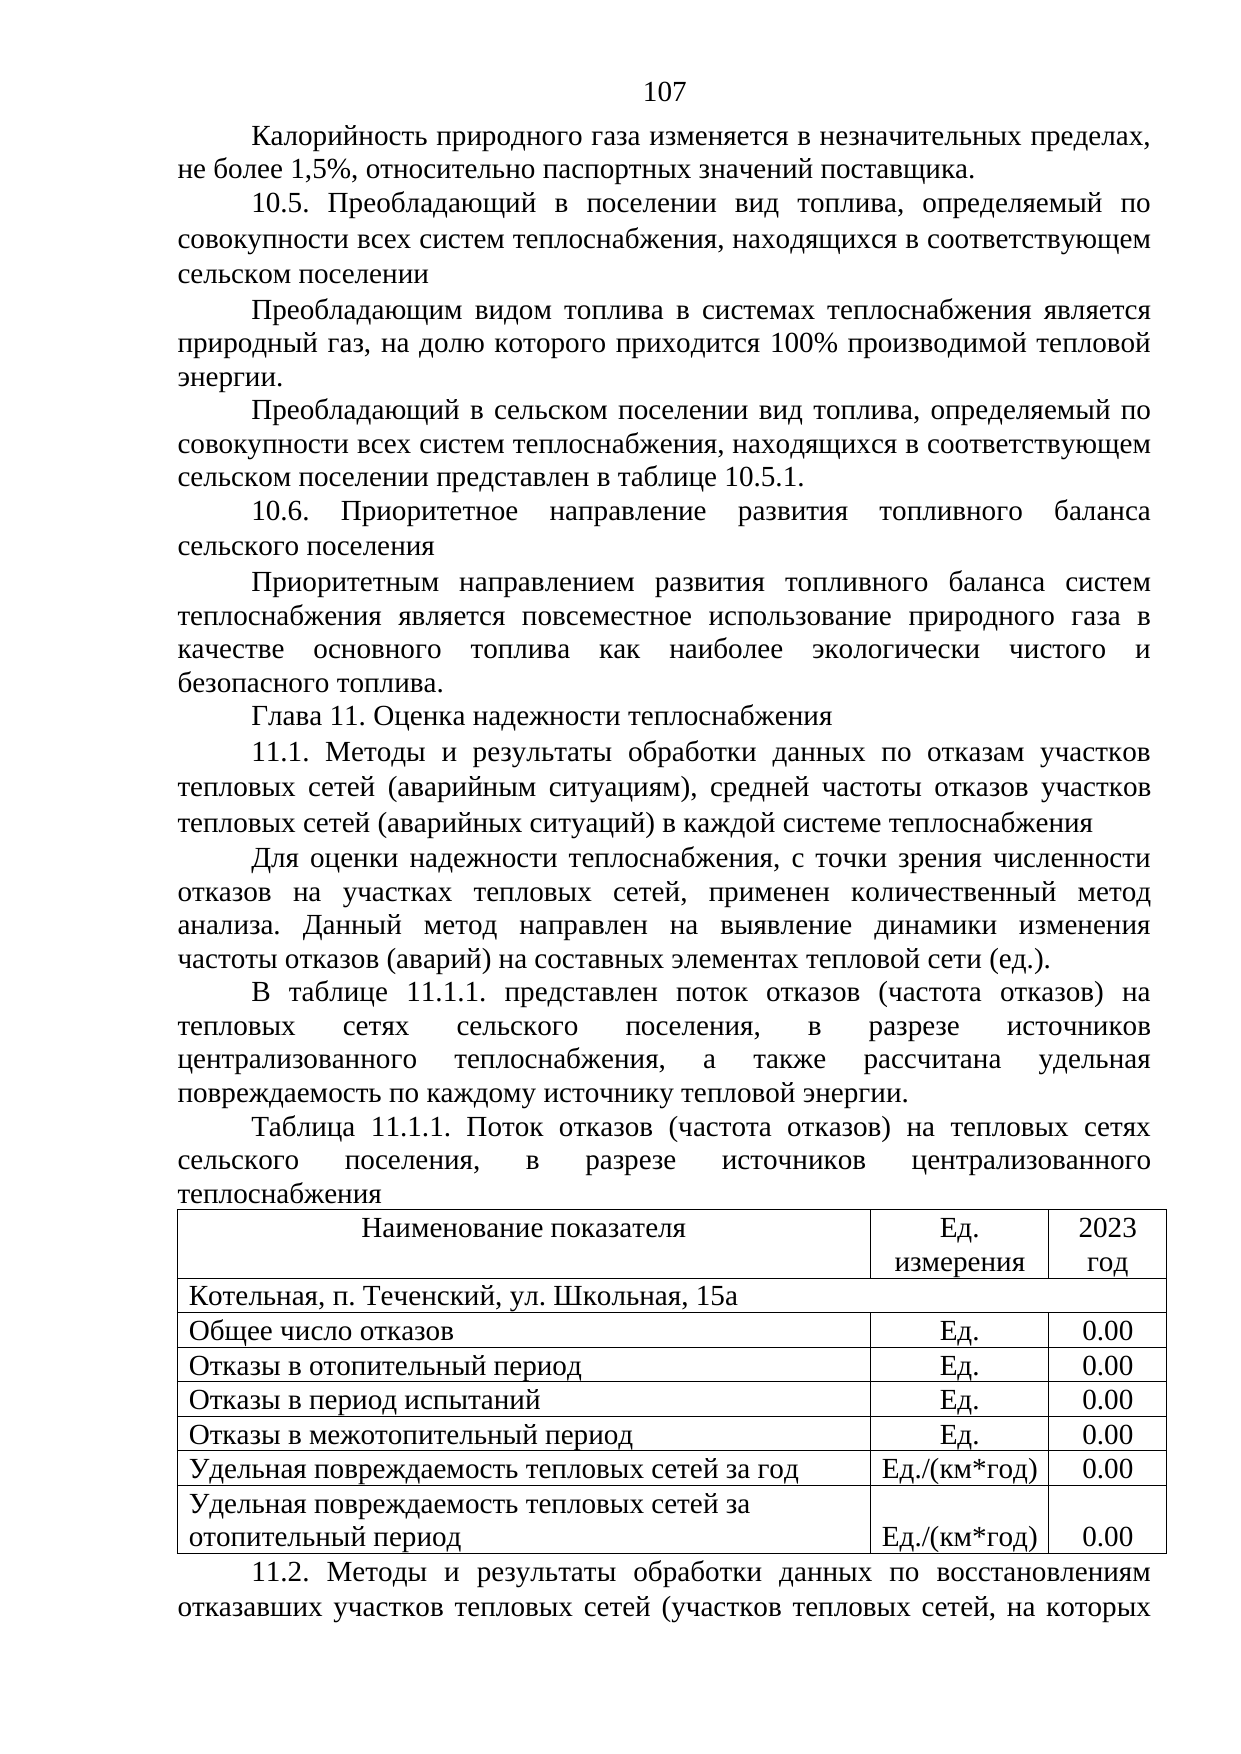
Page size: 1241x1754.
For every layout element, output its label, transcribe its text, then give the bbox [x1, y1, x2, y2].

table_cell Ед./(км*год) [871, 1451, 1048, 1485]
text 11.2. Методы и результаты обработки данных по восстановлениям отказавших участков тепловых сетей (участков тепловых сетей, на которых [177, 1554, 1152, 1623]
table_cell Ед. [871, 1348, 1048, 1381]
table_header Наименование показателя [178, 1210, 870, 1277]
table_cell 0.00 [1049, 1417, 1166, 1450]
text Приоритетным направлением развития топливного баланса систем теплоснабжения является повсеместное использование природного газа в качестве основного топлива как наиболее экологически чистого и безопасного топлива. [177, 564, 1152, 698]
table_header 2023 год [1049, 1210, 1166, 1277]
table_cell Отказы в межотопительный период [178, 1417, 870, 1450]
table_cell 0.00 [1049, 1486, 1166, 1553]
table_cell 0.00 [1049, 1382, 1166, 1416]
table_cell Отказы в отопительный период [178, 1348, 870, 1381]
text 11.1. Методы и результаты обработки данных по отказам участков тепловых сетей (аварийным ситуациям), средней частоты отказов участков тепловых сетей (аварийных ситуаций) в каждой системе теплоснабжения [177, 734, 1152, 838]
text В таблице 11.1.1. представлен поток отказов (частота отказов) на тепловых сетях сельского поселения, в разрезе источников централизованного теплоснабжения, а также рассчитана удельная повреждаемость по каждому источнику тепловой энергии. [177, 974, 1152, 1109]
table_cell 0.00 [1049, 1451, 1166, 1485]
table_header Ед. измерения [871, 1210, 1048, 1277]
table_cell Удельная повреждаемость тепловых сетей за год [178, 1451, 870, 1485]
text Калорийность природного газа изменяется в незначительных пределах, не более 1,5%, относительно паспортных значений поставщика. [177, 118, 1152, 185]
table_cell Ед. [871, 1382, 1048, 1416]
table_cell Отказы в период испытаний [178, 1382, 870, 1416]
table_cell Котельная, п. Теченский, ул. Школьная, 15а [178, 1279, 1166, 1312]
text 10.5. Преобладающий в поселении вид топлива, определяемый по совокупности всех систем теплоснабжения, находящихся в соответствующем сельском поселении [177, 185, 1152, 290]
text Таблица 11.1.1. Поток отказов (частота отказов) на тепловых сетях сельского поселения, в разрезе источников централизованного теплоснабжения [177, 1109, 1152, 1209]
text Глава 11. Оценка надежности теплоснабжения [177, 698, 1152, 732]
table_cell Ед. [871, 1313, 1048, 1347]
table_cell Ед. [871, 1417, 1048, 1450]
table_cell Общее число отказов [178, 1313, 870, 1347]
table_cell Ед./(км*год) [871, 1486, 1048, 1553]
text Для оценки надежности теплоснабжения, с точки зрения численности отказов на участках тепловых сетей, применен количественный метод анализа. Данный метод направлен на выявление динамики изменения частоты отказов (аварий) на составных элементах тепловой сети (ед.). [177, 840, 1152, 974]
table_cell 0.00 [1049, 1313, 1166, 1347]
text 10.6. Приоритетное направление развития топливного баланса сельского поселения [177, 493, 1152, 562]
text Преобладающий в сельском поселении вид топлива, определяемый по совокупности всех систем теплоснабжения, находящихся в соответствующем сельском поселении представлен в таблице 10.5.1. [177, 392, 1152, 493]
table_cell Удельная повреждаемость тепловых сетей за отопительный период [178, 1486, 870, 1553]
text Преобладающим видом топлива в системах теплоснабжения является природный газ, на долю которого приходится 100% производимой тепловой энергии. [177, 292, 1152, 392]
table_cell 0.00 [1049, 1348, 1166, 1381]
